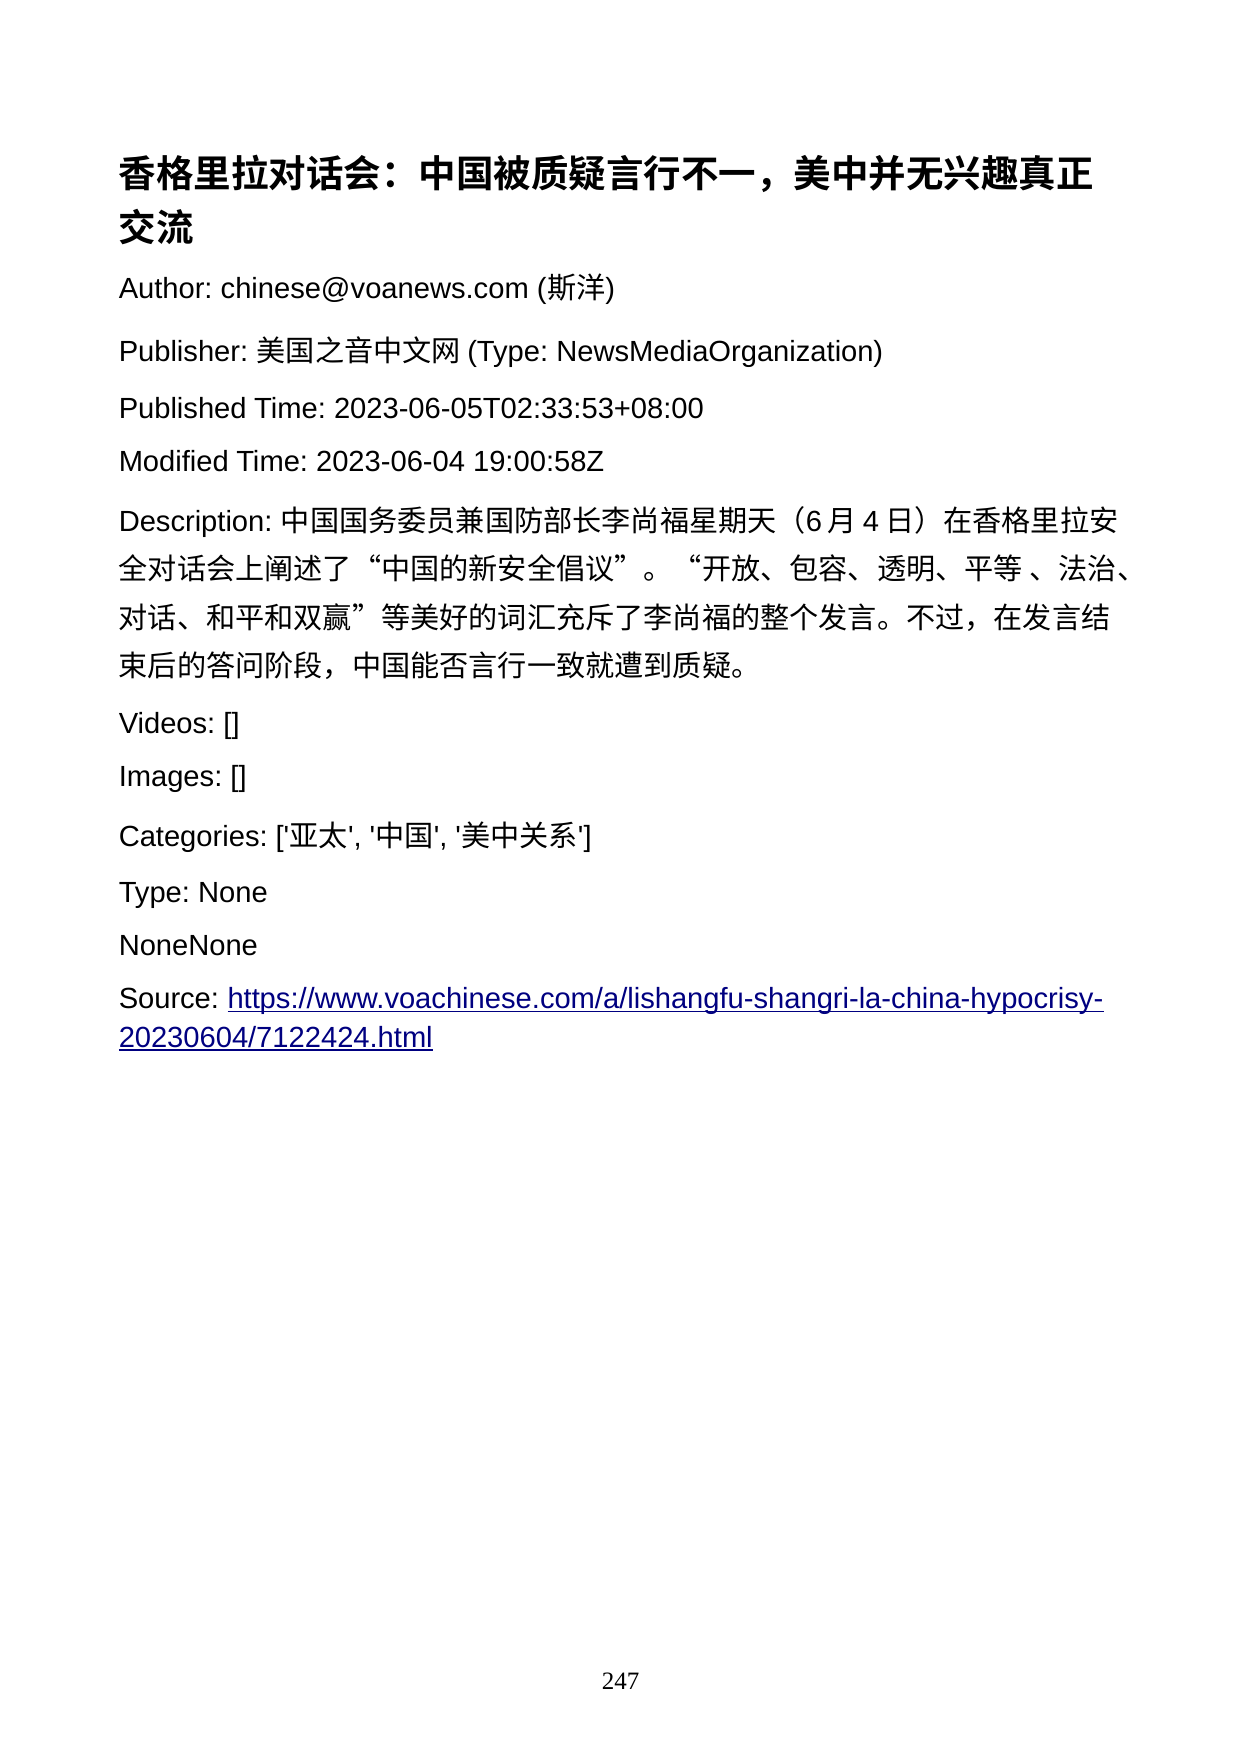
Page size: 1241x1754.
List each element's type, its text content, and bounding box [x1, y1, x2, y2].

text Published Time: 2023-06-05T02:33:53+08:00 [118, 391, 1122, 424]
text Description: 中国国务委员兼国防部长李尚福星期天（6月4日）在香格里拉安全对话会上阐述了“中国的新安全倡议”。“开放、包容、透明、平等 、法治、对话、和平和双赢”等美好的词汇充斥了李尚福的整个发言。不过，在发言结束后的答问阶段，中国能否言行一致就遭到质疑。 [118, 497, 1122, 685]
text Author: chinese@voanews.com (斯洋) [118, 264, 1122, 307]
text Modified Time: 2023-06-04 19:00:58Z [118, 444, 1122, 477]
text Videos: [] [118, 706, 1122, 739]
text NoneNone [118, 928, 1122, 962]
text Images: [] [118, 759, 1122, 792]
text Publisher: 美国之音中文网 (Type: NewsMediaOrganization) [118, 328, 1122, 370]
text Type: None [118, 875, 1122, 909]
text Categories: ['亚太', '中国', '美中关系'] [118, 812, 1122, 854]
text Source: https://www.voachinese.com/a/lishangfu-shangri-la-china-hypocrisy-20230604/7122424.html [118, 981, 1122, 1053]
subtitle 香格里拉对话会：中国被质疑言行不一，美中并无兴趣真正交流 [118, 143, 1122, 252]
